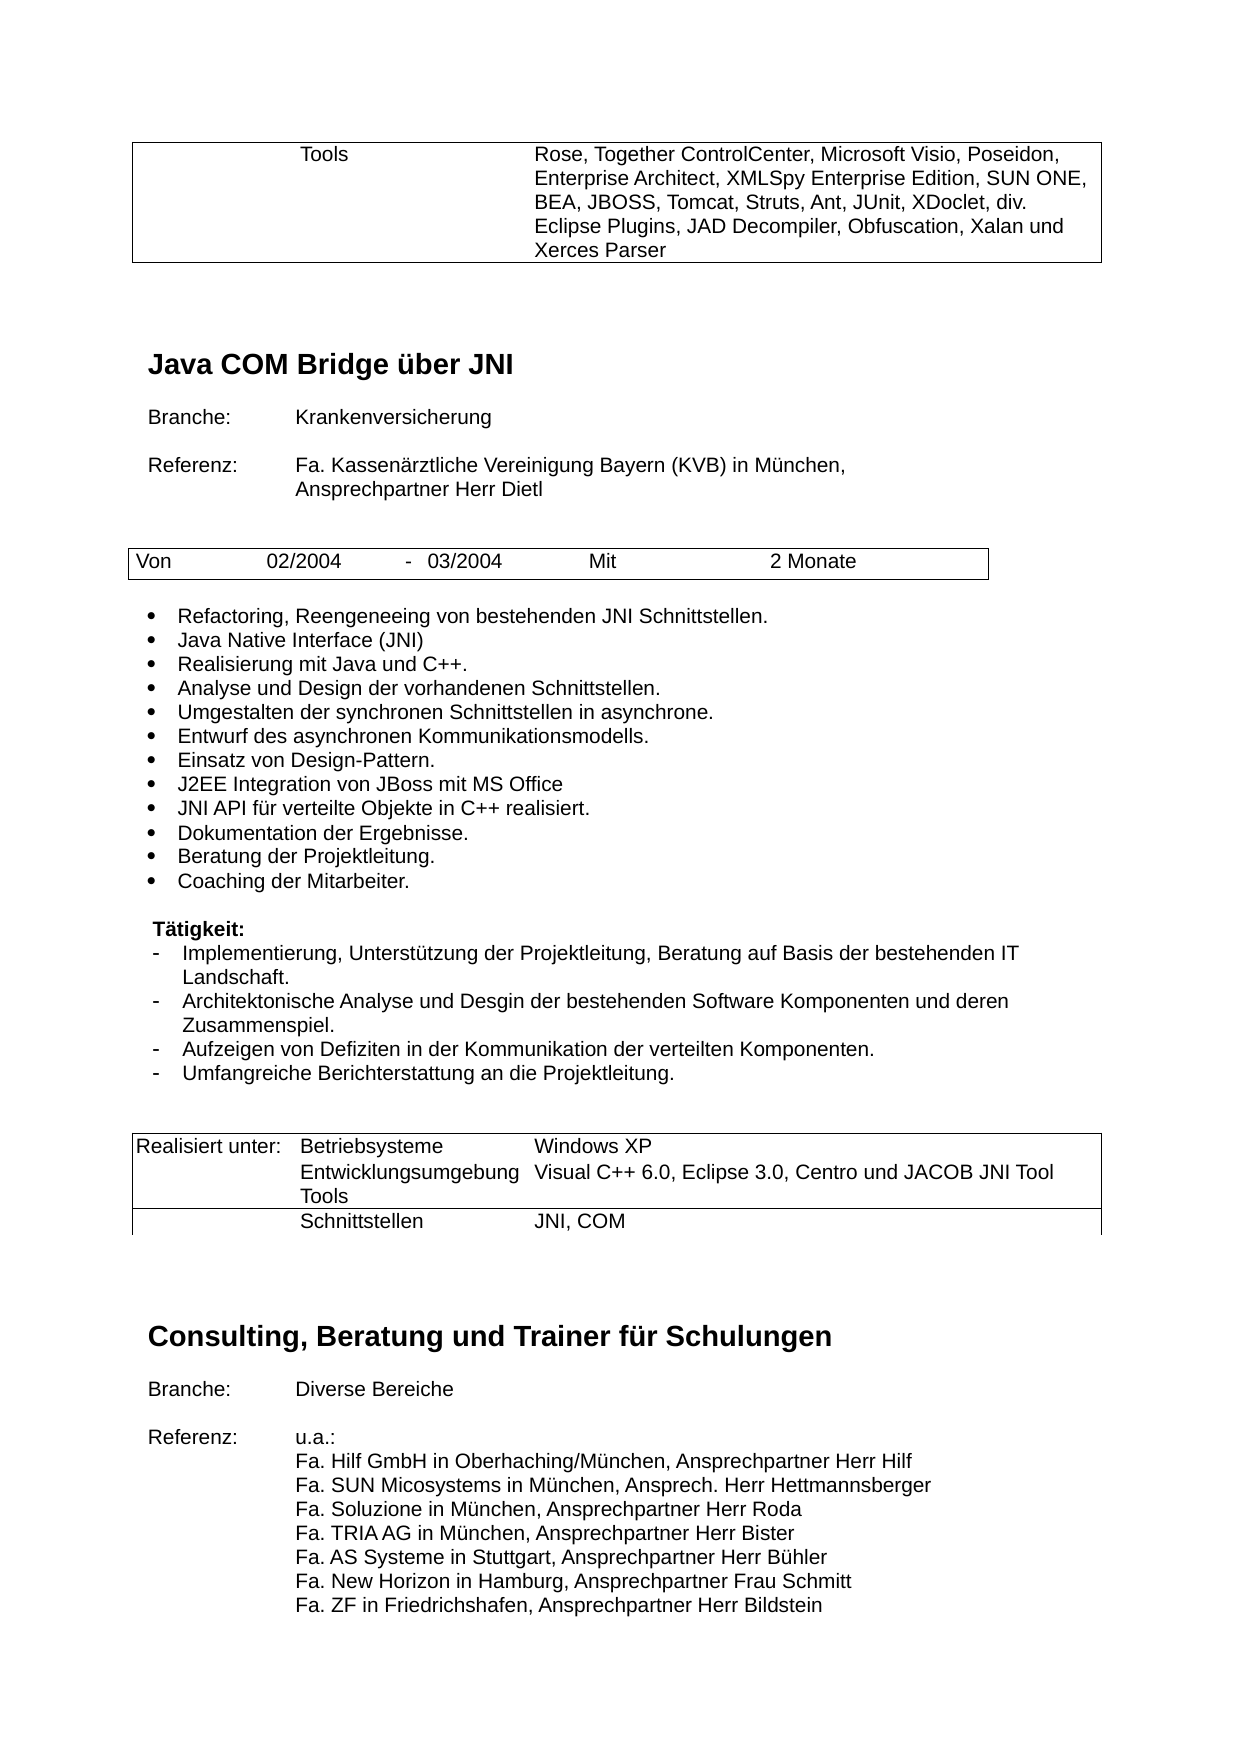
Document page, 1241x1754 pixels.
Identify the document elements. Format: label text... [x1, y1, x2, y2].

table_cell [133, 143, 297, 262]
table_header Von [129, 549, 259, 579]
list Realisierung mit Java und C++. [148, 652, 1110, 676]
table_cell Visual C++ 6.0, Eclipse 3.0, Centro und JACOB JNI Tool [531, 1160, 1101, 1208]
table_cell [133, 1209, 297, 1235]
list Java Native Interface (JNI) [148, 628, 1110, 652]
table_header Betriebsysteme [297, 1134, 531, 1160]
table_header Windows XP [531, 1134, 1101, 1160]
table_header - [398, 549, 420, 579]
list J2EE Integration von JBoss mit MS Office [148, 772, 1110, 796]
list Aufzeigen von Defiziten in der Kommunikation der verteilten Komponenten. [152, 1036, 1110, 1061]
subtitle Consulting, Beratung und Trainer für Schulungen [148, 1319, 1110, 1353]
text Tätigkeit: [152, 916, 1110, 940]
text Referenz: u.a.: [148, 1425, 1110, 1449]
list Analyse und Design der vorhandenen Schnittstellen. [148, 676, 1110, 700]
table_header 03/2004 [420, 549, 581, 579]
table_cell JNI, COM [531, 1209, 1101, 1235]
table_header Mit [581, 549, 762, 579]
table_cell Entwicklungsumgebung Tools [297, 1160, 531, 1208]
table_header 02/2004 [259, 549, 398, 579]
list Umgestalten der synchronen Schnittstellen in asynchrone. [148, 700, 1110, 724]
text Fa. Hilf GmbH in Oberhaching/München, Ansprechpartner Herr Hilf [221, 1449, 1110, 1473]
subtitle Java COM Bridge über JNI [148, 347, 1110, 381]
list Einsatz von Design-Pattern. [148, 748, 1110, 772]
text Fa. Soluzione in München, Ansprechpartner Herr Roda [221, 1497, 1110, 1521]
text Fa. SUN Micosystems in München, Ansprech. Herr Hettmannsberger [221, 1473, 1110, 1497]
list Coaching der Mitarbeiter. [148, 868, 1110, 892]
text Referenz: Fa. Kassenärztliche Vereinigung Bayern (KVB) in München, [148, 452, 1110, 476]
table_cell Schnittstellen [297, 1209, 531, 1235]
list Beratung der Projektleitung. [148, 844, 1110, 868]
list Architektonische Analyse und Desgin der bestehenden Software Komponenten und deren Zusammenspiel. [152, 988, 1110, 1036]
list Refactoring, Reengeneeing von bestehenden JNI Schnittstellen. [148, 604, 1110, 628]
text Ansprechpartner Herr Dietl [221, 476, 1110, 500]
table_header Realisiert unter: [133, 1134, 297, 1160]
text Branche: Krankenversicherung [148, 404, 1110, 428]
text Fa. New Horizon in Hamburg, Ansprechpartner Frau Schmitt [221, 1568, 1110, 1592]
text Branche: Diverse Bereiche [148, 1377, 1110, 1401]
text Fa. ZF in Friedrichshafen, Ansprechpartner Herr Bildstein [221, 1592, 1110, 1616]
table_header 2 Monate [763, 549, 988, 579]
list Entwurf des asynchronen Kommunikationsmodells. [148, 724, 1110, 748]
list JNI API für verteilte Objekte in C++ realisiert. [148, 796, 1110, 820]
list Implementierung, Unterstützung der Projektleitung, Beratung auf Basis der bestehenden IT Landschaft. [152, 940, 1110, 988]
table_cell Tools [297, 143, 531, 262]
table_cell [133, 1160, 297, 1208]
text Fa. AS Systeme in Stuttgart, Ansprechpartner Herr Bühler [221, 1544, 1110, 1568]
table_cell Rose, Together ControlCenter, Microsoft Visio, Poseidon, Enterprise Architect, XMLSpy Enterprise Edition, SUN ONE, BEA, JBOSS, Tomcat, Struts, Ant, JUnit, XDoclet, div. Eclipse Plugins, JAD Decompiler, Obfuscation, Xalan und Xerces Parser [531, 143, 1101, 262]
text Fa. TRIA AG in München, Ansprechpartner Herr Bister [221, 1521, 1110, 1544]
list Umfangreiche Berichterstattung an die Projektleitung. [152, 1061, 1110, 1084]
list Dokumentation der Ergebnisse. [148, 820, 1110, 844]
